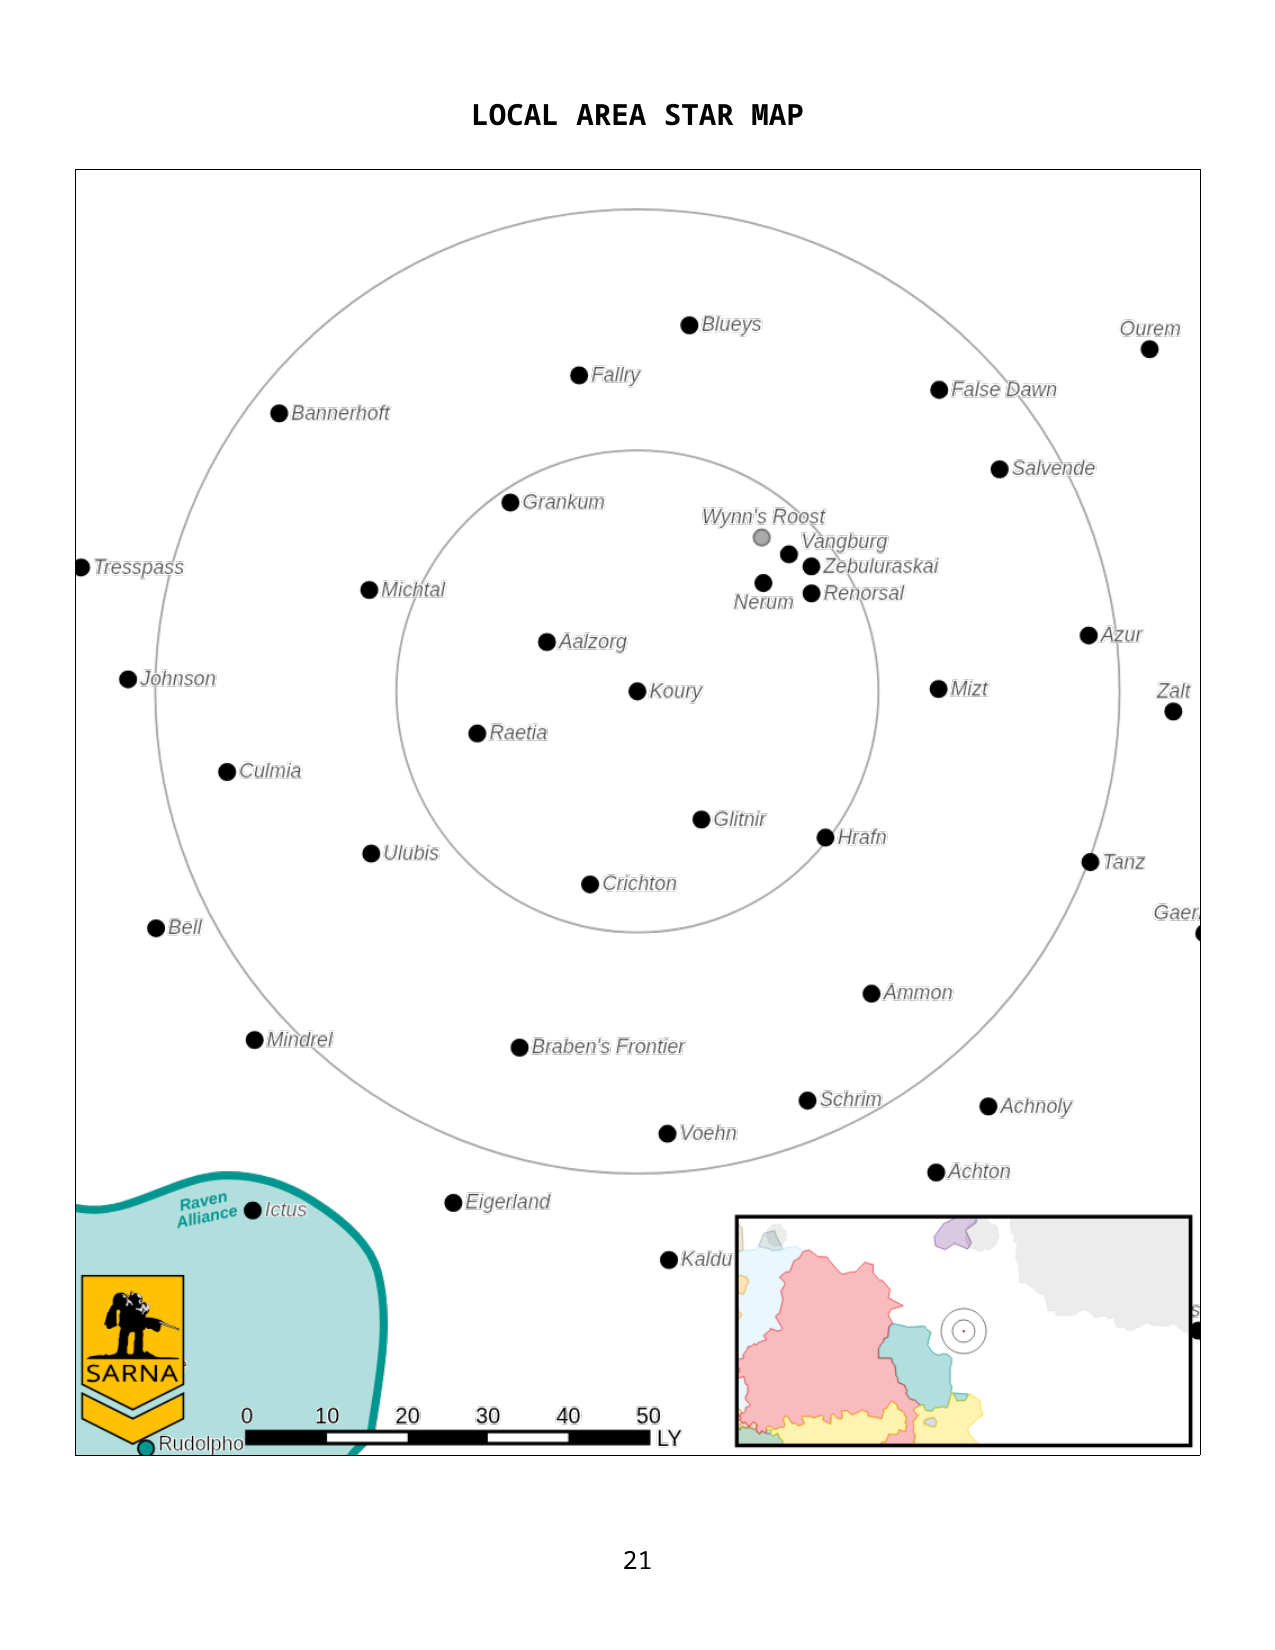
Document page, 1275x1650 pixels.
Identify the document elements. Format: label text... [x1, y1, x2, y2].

subtitle LOCAL AREA STAR MAP [73, 94, 1201, 134]
picture [76, 170, 1200, 1455]
